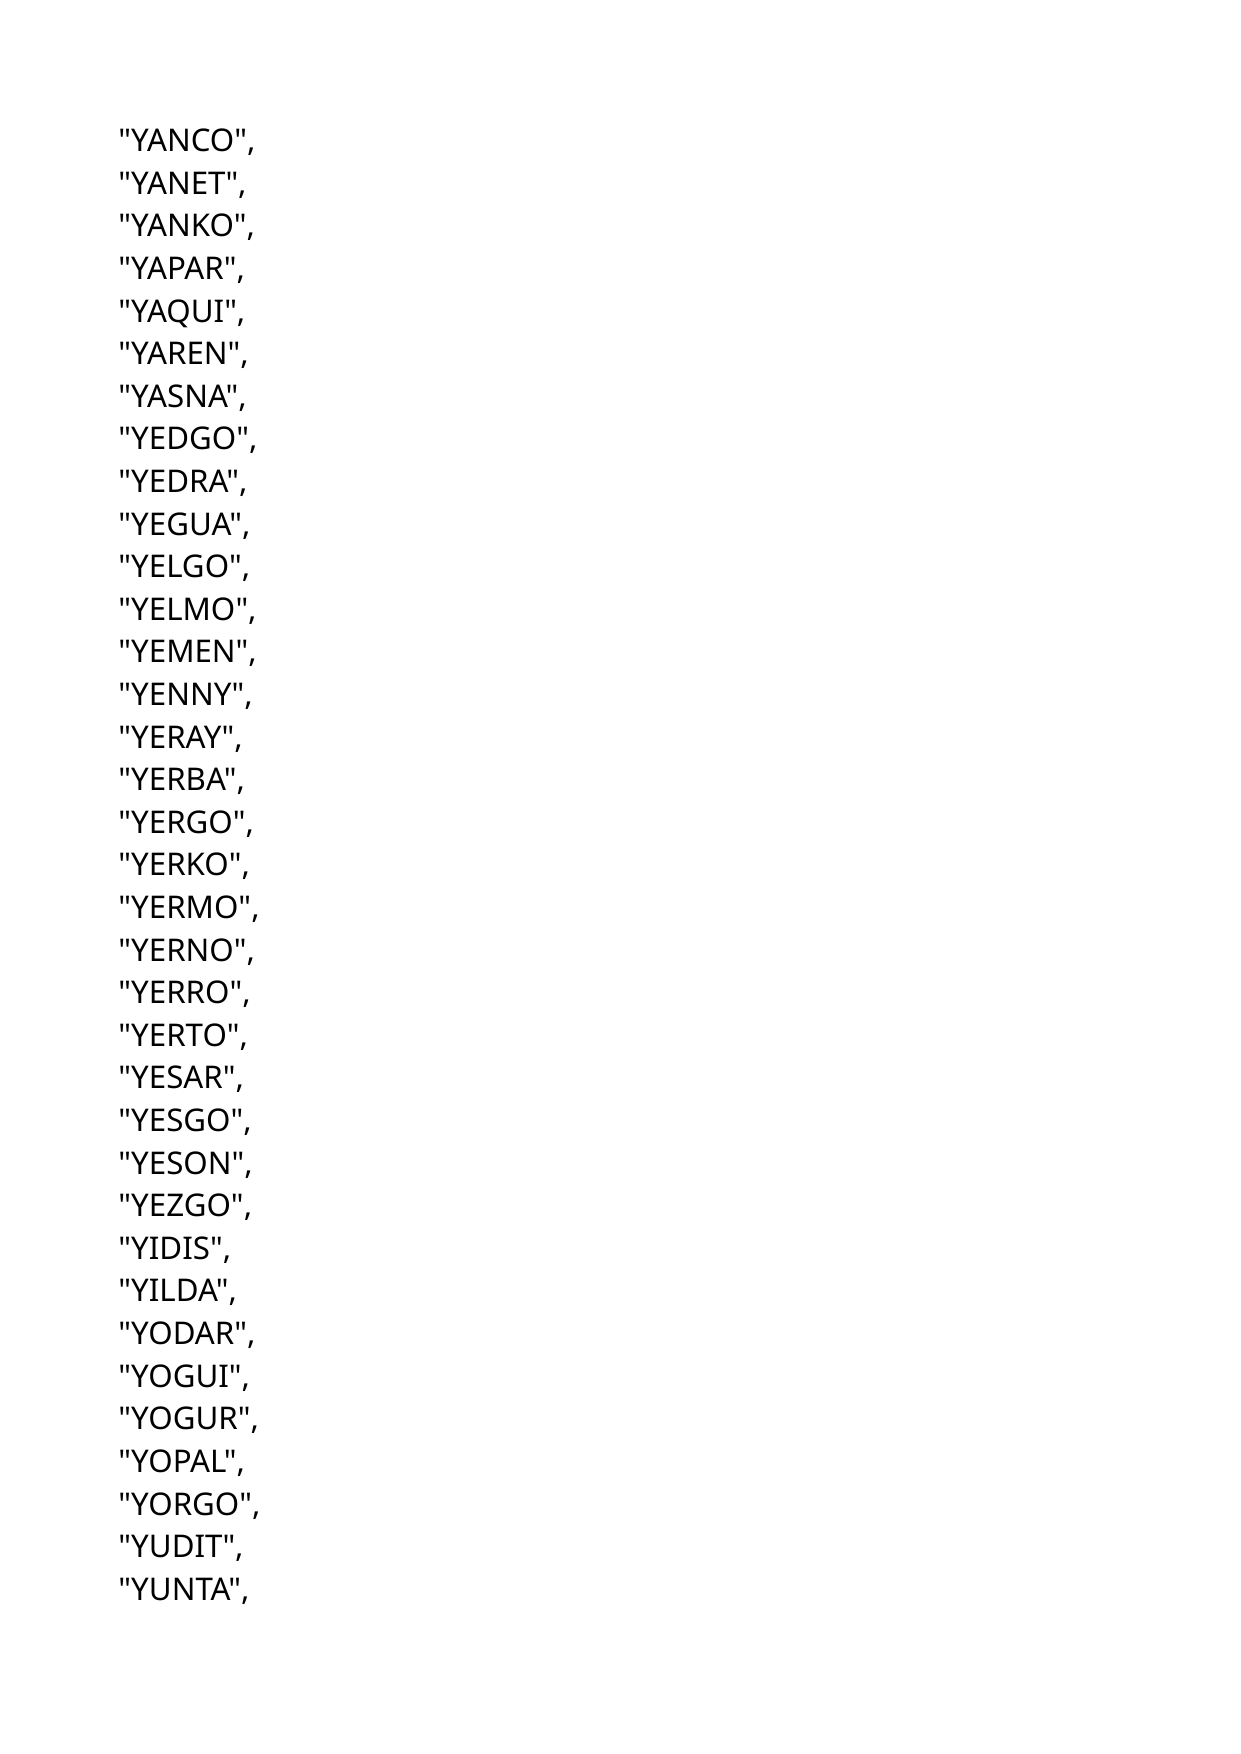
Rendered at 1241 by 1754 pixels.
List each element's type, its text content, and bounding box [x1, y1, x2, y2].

text "YOPAL", [118, 1439, 1122, 1481]
text "YUNTA", [118, 1567, 1122, 1609]
text "YIDIS", [118, 1226, 1122, 1268]
text "YELGO", [118, 544, 1122, 587]
text "YUDIT", [118, 1524, 1122, 1567]
text "YENNY", [118, 672, 1122, 714]
text "YILDA", [118, 1268, 1122, 1311]
text "YERAY", [118, 714, 1122, 757]
text "YERBA", [118, 757, 1122, 800]
text "YELMO", [118, 587, 1122, 629]
text "YORGO", [118, 1481, 1122, 1524]
text "YANET", [118, 161, 1122, 203]
text "YANCO", [118, 118, 1122, 161]
text "YASNA", [118, 374, 1122, 416]
text "YERKO", [118, 842, 1122, 885]
text "YAQUI", [118, 288, 1122, 331]
text "YESGO", [118, 1098, 1122, 1141]
text "YERRO", [118, 970, 1122, 1013]
text "YERGO", [118, 800, 1122, 842]
text "YOGUI", [118, 1354, 1122, 1396]
text "YAREN", [118, 331, 1122, 374]
text "YAPAR", [118, 246, 1122, 288]
text "YESON", [118, 1141, 1122, 1183]
text "YESAR", [118, 1055, 1122, 1098]
text "YANKO", [118, 203, 1122, 246]
text "YEDGO", [118, 416, 1122, 459]
text "YEMEN", [118, 629, 1122, 672]
text "YODAR", [118, 1311, 1122, 1354]
text "YEGUA", [118, 502, 1122, 544]
text "YEDRA", [118, 459, 1122, 502]
text "YERNO", [118, 928, 1122, 970]
text "YEZGO", [118, 1183, 1122, 1226]
text "YERMO", [118, 885, 1122, 928]
text "YOGUR", [118, 1396, 1122, 1439]
text "YERTO", [118, 1013, 1122, 1055]
